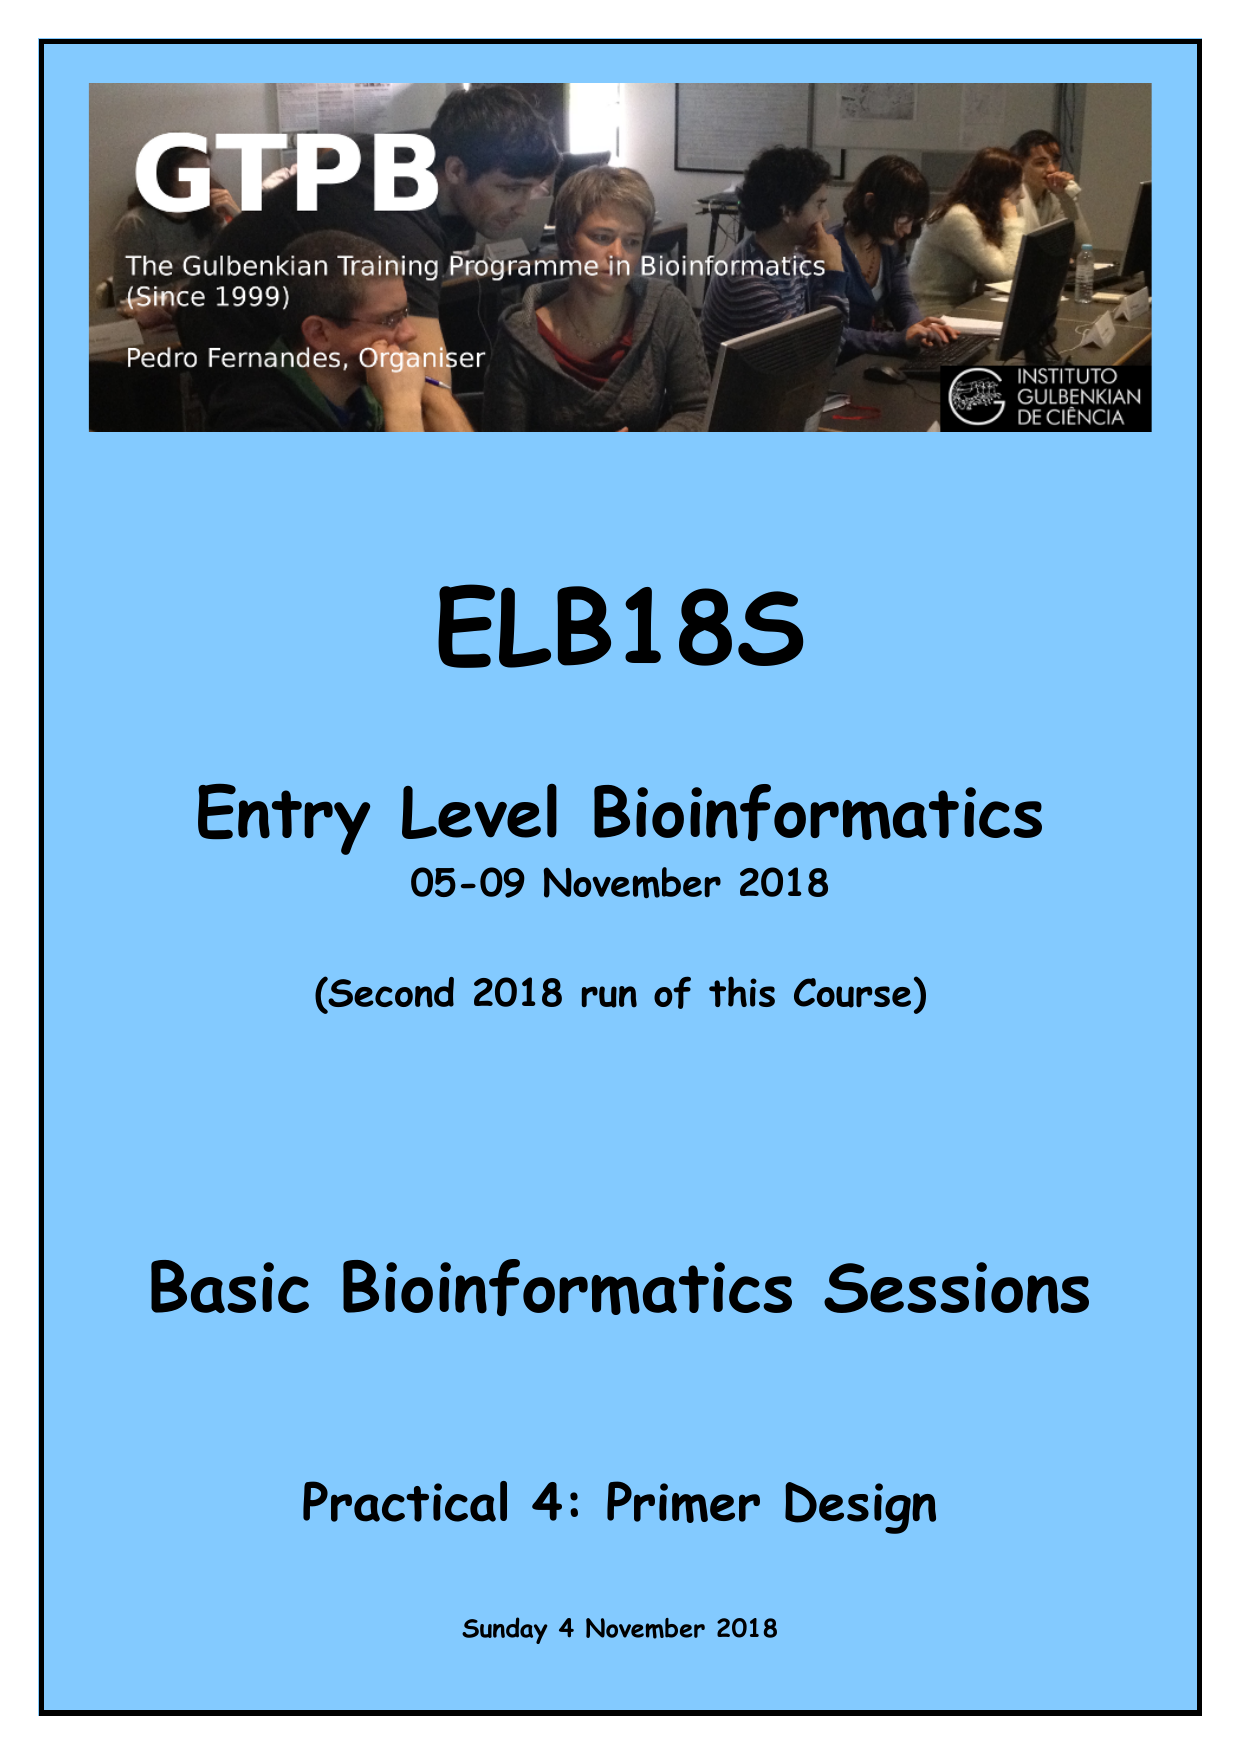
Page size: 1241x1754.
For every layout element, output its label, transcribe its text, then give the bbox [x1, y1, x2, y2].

text Basic Bioinformatics Sessions [44, 1238, 1197, 1331]
text Practical 4: Primer Design [44, 1465, 1197, 1534]
text ELB18S [44, 554, 1197, 693]
text Sunday 4 November 2018 [44, 1610, 1197, 1645]
picture [88, 83, 1152, 432]
text (Second 2018 run of this Course) [44, 965, 1197, 1018]
text 05-09 November 2018 [44, 855, 1197, 908]
text Entry Level Bioinformatics [44, 693, 1197, 855]
